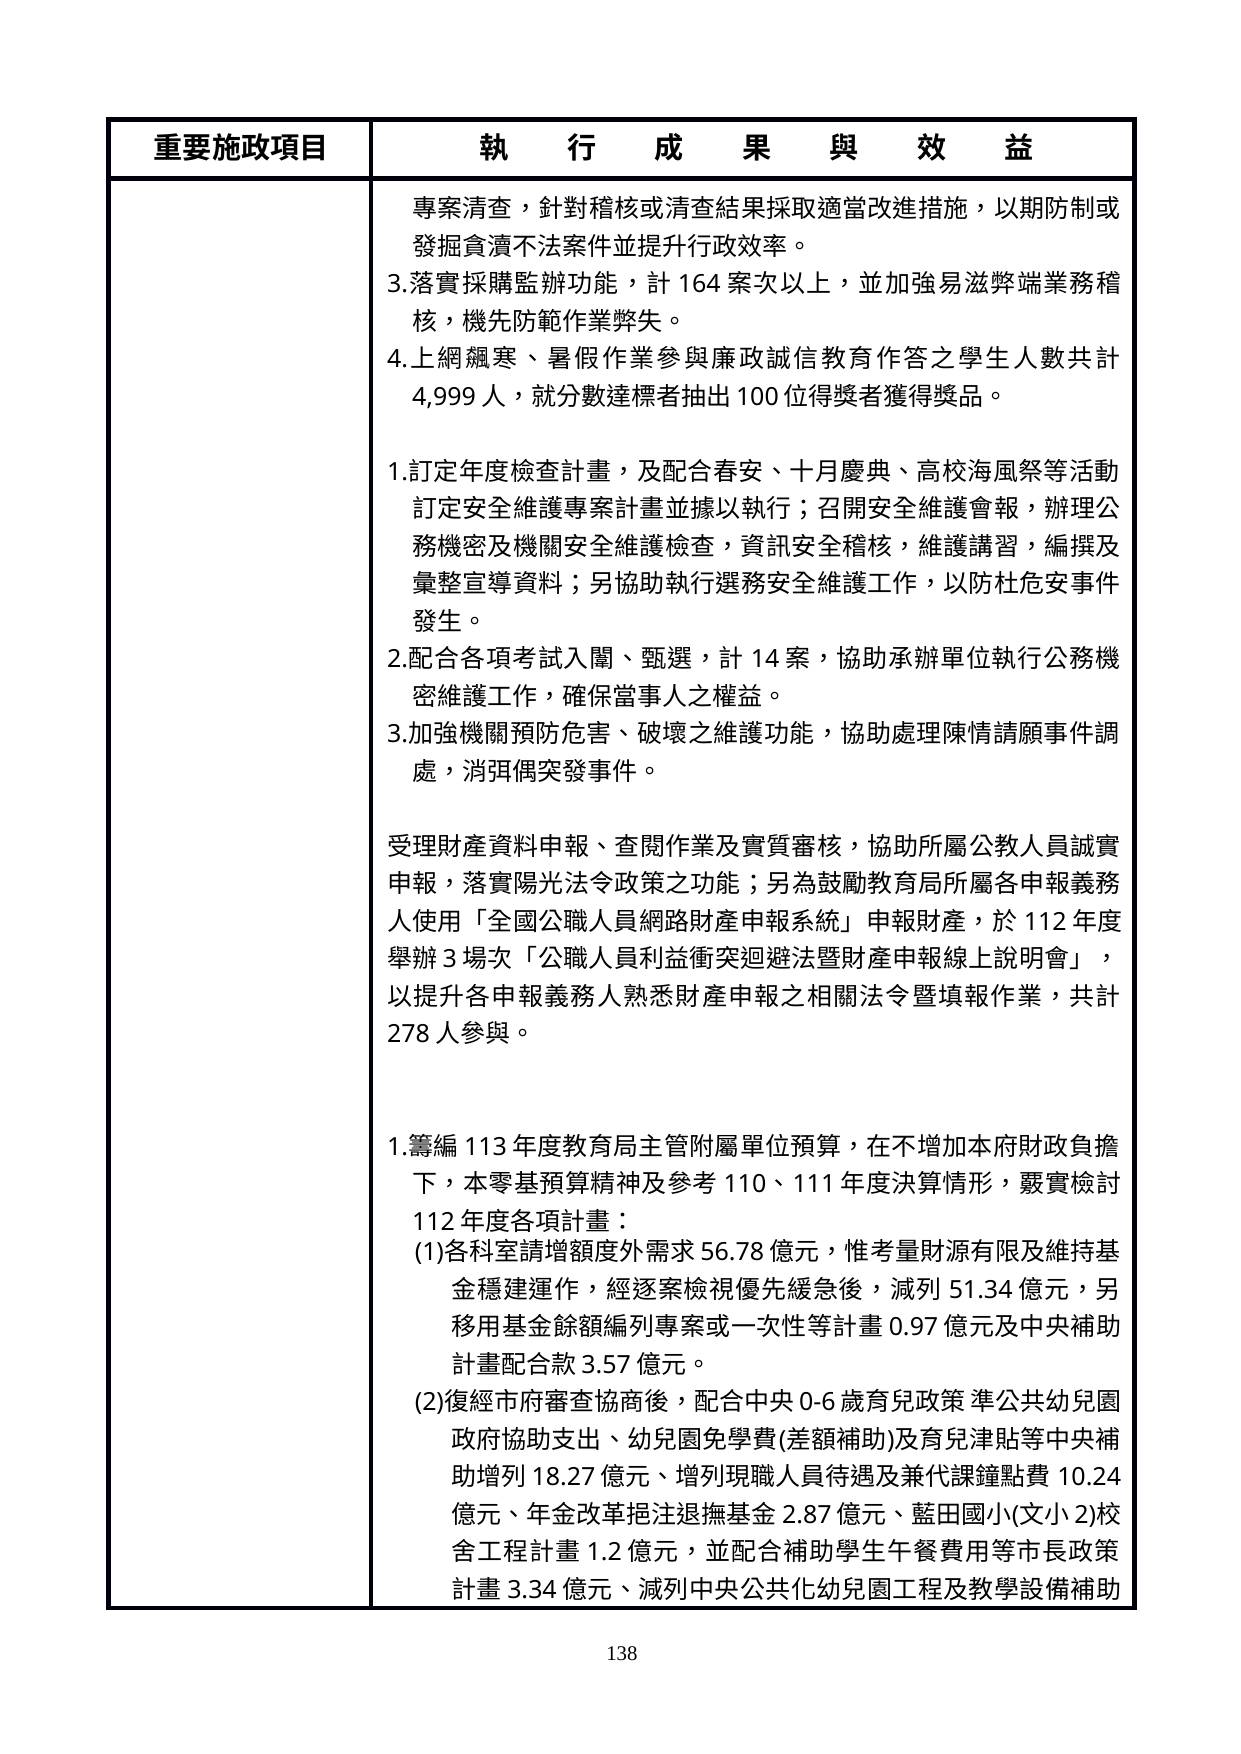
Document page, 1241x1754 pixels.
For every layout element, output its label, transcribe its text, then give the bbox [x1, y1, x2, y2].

table_header 重要施政項目 [111, 122, 369, 176]
table_header 執 行 成 果 與 效 益 [373, 122, 1132, 176]
table_cell 專案清查，針對稽核或清查結果採取適當改進措施，以期防制或發掘貪瀆不法案件並提升行政效率。 3.落實採購監辦功能，計164案次以上，並加強易滋弊端業務稽核，機先防範作業弊失。 4.上網飆寒、暑假作業參與廉政誠信教育作答之學生人數共計4,999人，就分數達標者抽出100位得獎者獲得獎品。 1.訂定年度檢查計畫，及配合春安、十月慶典、高校海風祭等活動訂定安全維護專案計畫並據以執行；召開安全維護會報，辦理公務機密及機關安全維護檢查，資訊安全稽核，維護講習，編撰及彙整宣導資料；另協助執行選務安全維護工作，以防杜危安事件發生。 2.配合各項考試入闈、甄選，計14案，協助承辦單位執行公務機密維護工作，確保當事人之權益。 3.加強機關預防危害、破壞之維護功能，協助處理陳情請願事件調處，消弭偶突發事件。 受理財產資料申報、查閱作業及實質審核，協助所屬公教人員誠實申報，落實陽光法令政策之功能；另為鼓勵教育局所屬各申報義務人使用「全國公職人員網路財產申報系統」申報財產，於112年度舉辦3場次「公職人員利益衝突迴避法暨財產申報線上說明會」，以提升各申報義務人熟悉財產申報之相關法令暨填報作業，共計278人參與。 1.籌編113年度教育局主管附屬單位預算，在不增加本府財政負擔下，本零基預算精神及參考110、111年度決算情形，覈實檢討112年度各項計畫： (1)各科室請增額度外需求56.78億元，惟考量財源有限及維持基金穩建運作，經逐案檢視優先緩急後，減列51.34億元，另移用基金餘額編列專案或一次性等計畫0.97億元及中央補助計畫配合款3.57億元。 (2)復經市府審查協商後，配合中央0-6歲育兒政策 準公共幼兒園政府協助支出、幼兒園免學費(差額補助)及育兒津貼等中央補助增列18.27億元、增列現職人員待遇及兼代課鐘點費10.24億元、年金改革挹注退撫基金2.87億元、藍田國小(文小2)校舍工程計畫1.2億元，並配合補助學生午餐費用等市長政策計畫3.34億元、減列中央公共化幼兒園工程及教學設備補助 [373, 181, 1132, 1606]
table_cell [111, 181, 369, 1606]
